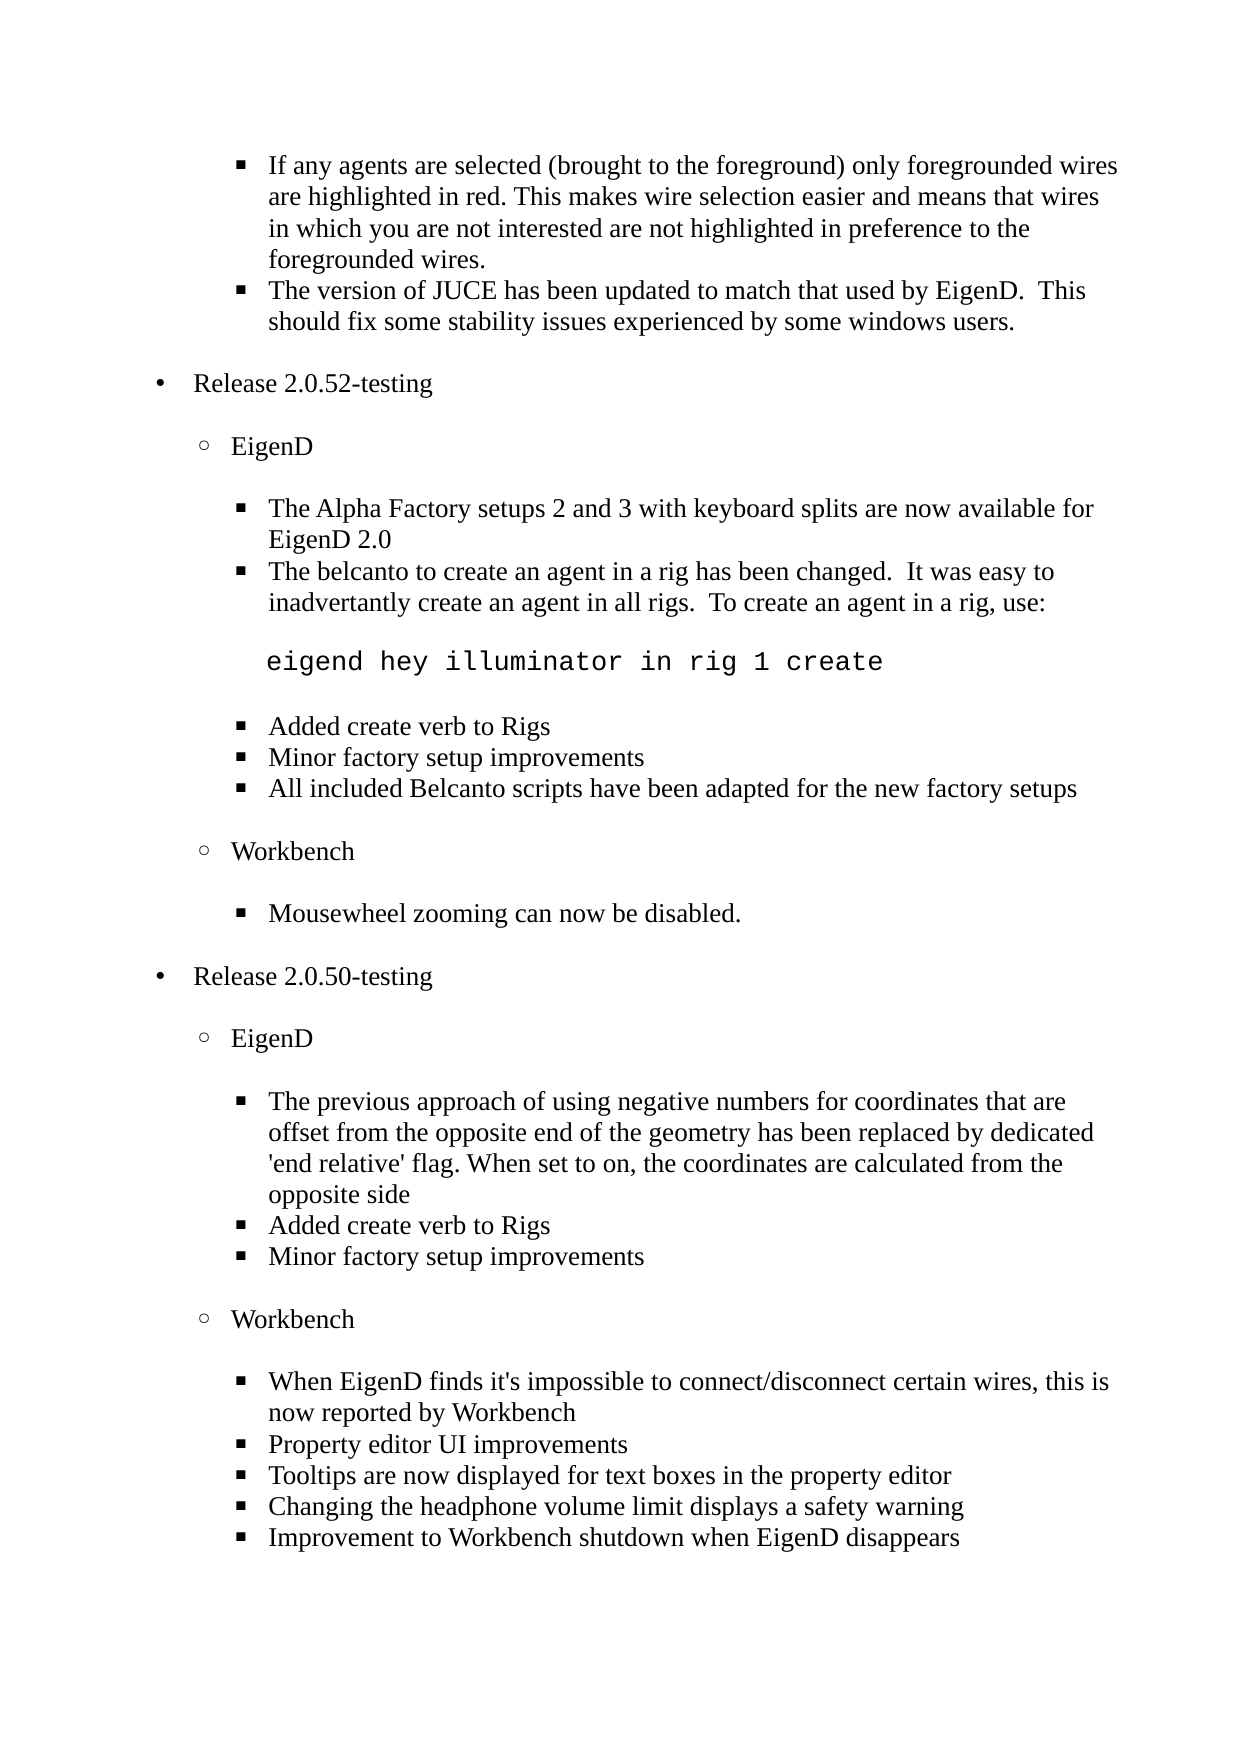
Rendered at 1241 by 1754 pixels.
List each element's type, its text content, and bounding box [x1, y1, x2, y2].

list Minor factory setup improvements [231, 741, 1122, 773]
list Workbench [193, 835, 1122, 866]
list Added create verb to Rigs [231, 1209, 1122, 1241]
list Changing the headphone volume limit displays a safety warning [231, 1490, 1122, 1521]
list If any agents are selected (brought to the foreground) only foregrounded wires are highlighted in red. This makes wire selection easier and means that wires in which you are not interested are not highlighted in preference to the foregrounded wires. [231, 149, 1122, 274]
list When EigenD finds it's impossible to connect/disconnect certain wires, this is now reported by Workbench [231, 1365, 1122, 1428]
list The Alpha Factory setups 2 and 3 with keyboard splits are now available for EigenD 2.0 [231, 492, 1122, 555]
list Added create verb to Rigs [231, 710, 1122, 741]
list EigenD [193, 430, 1122, 461]
list Property editor UI improvements [231, 1428, 1122, 1459]
list Release 2.0.52-testing [156, 367, 1122, 399]
list Release 2.0.50-testing [156, 960, 1122, 991]
list All included Belcanto scripts have been adapted for the new factory setups [231, 773, 1122, 804]
list Workbench [193, 1303, 1122, 1334]
list Minor factory setup improvements [231, 1241, 1122, 1272]
list Tooltips are now displayed for text boxes in the property editor [231, 1459, 1122, 1490]
list The belcanto to create an agent in a rig has been changed. It was easy to inadvertantly create an agent in all rigs. To create an agent in a rig, use: [231, 555, 1122, 617]
list EigenD [193, 1022, 1122, 1053]
list Improvement to Workbench shutdown when EigenD disappears [231, 1521, 1122, 1553]
list The version of JUCE has been updated to match that used by EigenD. This should fix some stability issues experienced by some windows users. [231, 274, 1122, 336]
list The previous approach of using negative numbers for coordinates that are offset from the opposite end of the geometry has been replaced by dedicated 'end relative' flag. When set to on, the coordinates are calculated from the opposite side [231, 1084, 1122, 1209]
list Mousewheel zooming can now be disabled. [231, 897, 1122, 929]
text eigend hey illuminator in rig 1 create [266, 648, 1122, 679]
